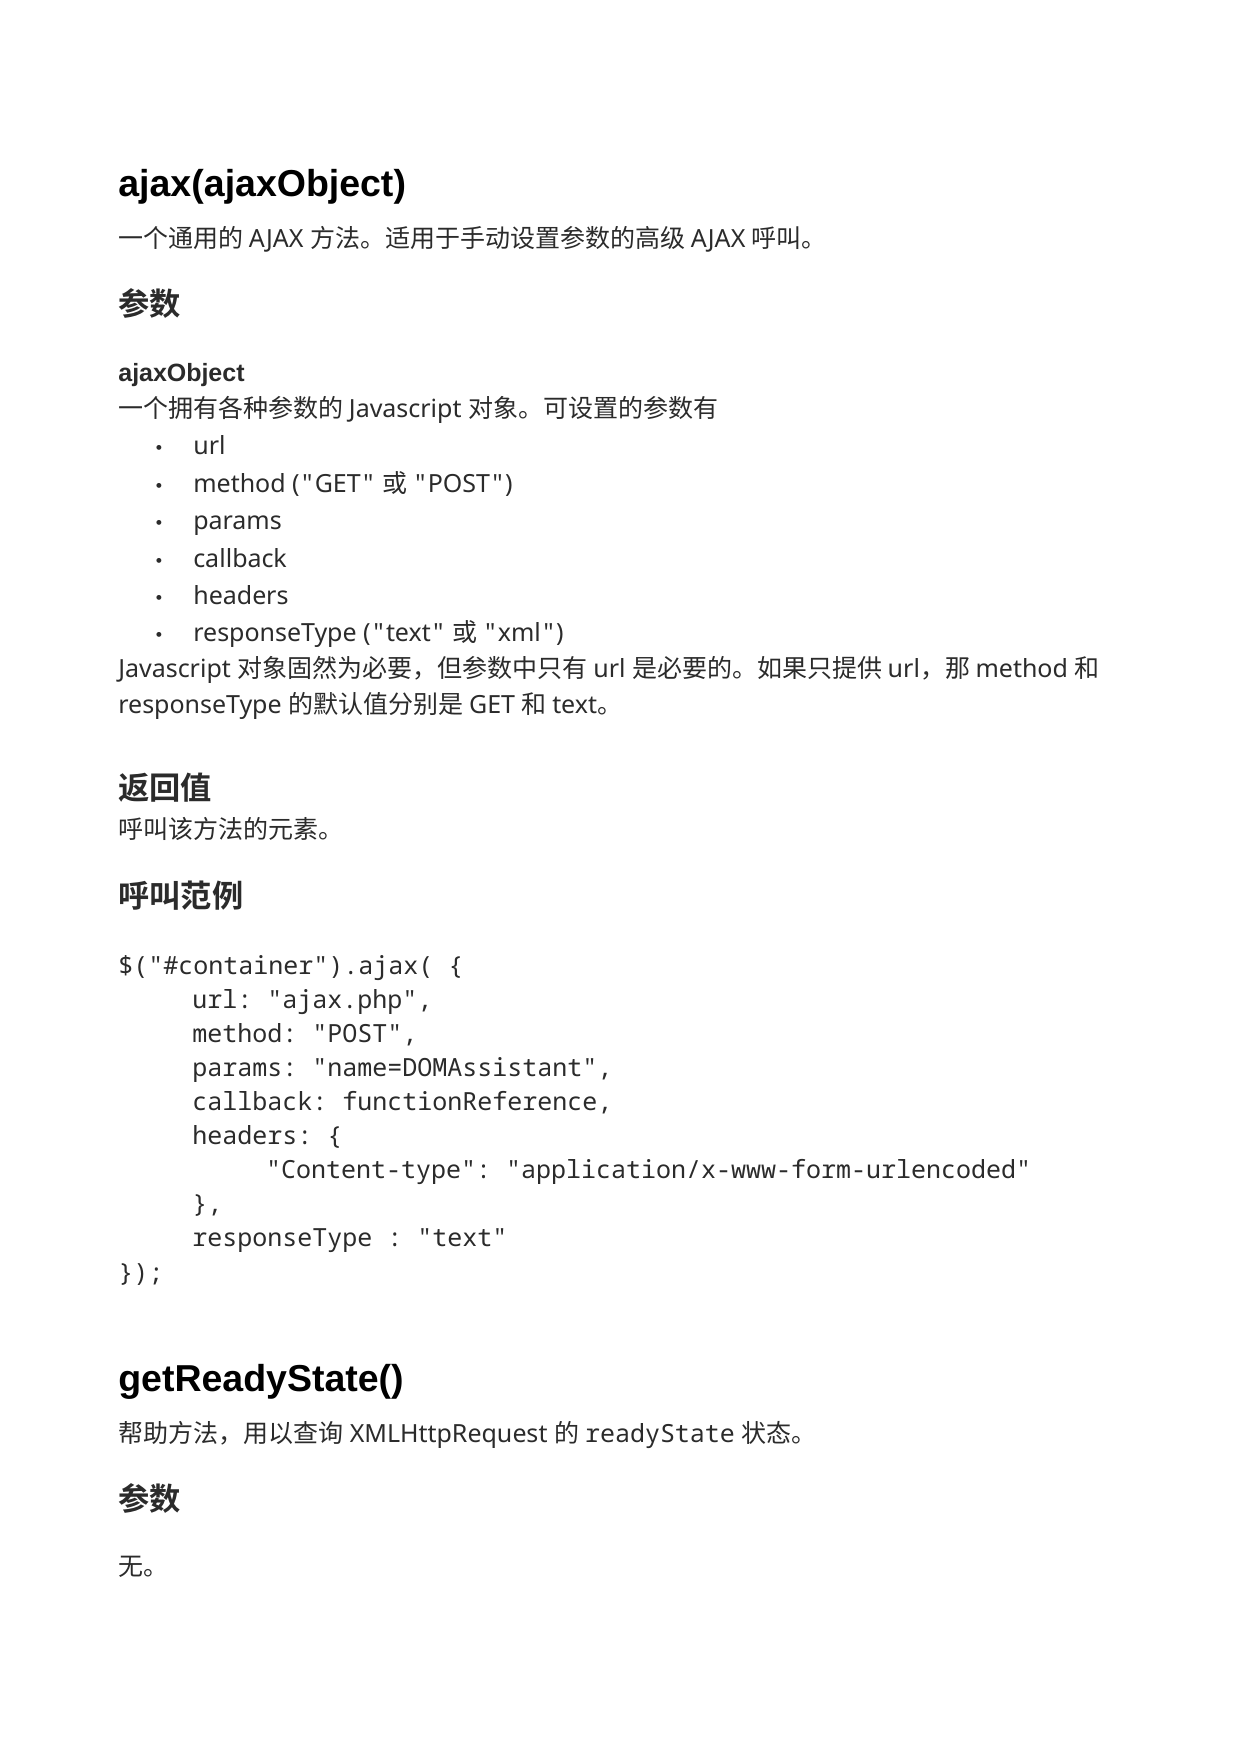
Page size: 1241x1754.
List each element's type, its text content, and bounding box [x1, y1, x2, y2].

list responseType ("text" 或 "xml") [156, 612, 1122, 648]
text $("#container").ajax( { url: "ajax.php", method: "POST", params: "name=DOMAssistant", callback: functionReference, headers: { "Content-type": "application/x-www-form-urlencoded" }, responseType : "text" }); [118, 948, 1122, 1288]
text 无。 [118, 1545, 1122, 1582]
text 一个拥有各种参数的 Javascript 对象。可设置的参数有 [118, 387, 1122, 424]
list callback [156, 537, 1122, 574]
list method ("GET" 或 "POST") [156, 462, 1122, 499]
text 一个通用的 AJAX 方法。适用于手动设置参数的高级 AJAX 呼叫。 [118, 217, 1122, 254]
subtitle ajax(ajaxObject) [118, 118, 1122, 204]
text 呼叫范例 [118, 871, 1122, 916]
list url [156, 424, 1122, 462]
list headers [156, 574, 1122, 612]
subtitle getReadyState() [118, 1313, 1122, 1399]
text 帮助方法，用以查询 XMLHttpRequest 的 readyState 状态。 [118, 1412, 1122, 1449]
text ajaxObject [118, 349, 1122, 387]
list params [156, 499, 1122, 537]
text 参数 [118, 1474, 1122, 1520]
text 呼叫该方法的元素。 [118, 809, 1122, 846]
text Javascript 对象固然为必要，但参数中只有 url 是必要的。如果只提供 url，那 method 和 responseType 的默认值分别是 GET 和 text。 [118, 648, 1122, 721]
text 返回值 [118, 721, 1122, 809]
text 参数 [118, 279, 1122, 324]
